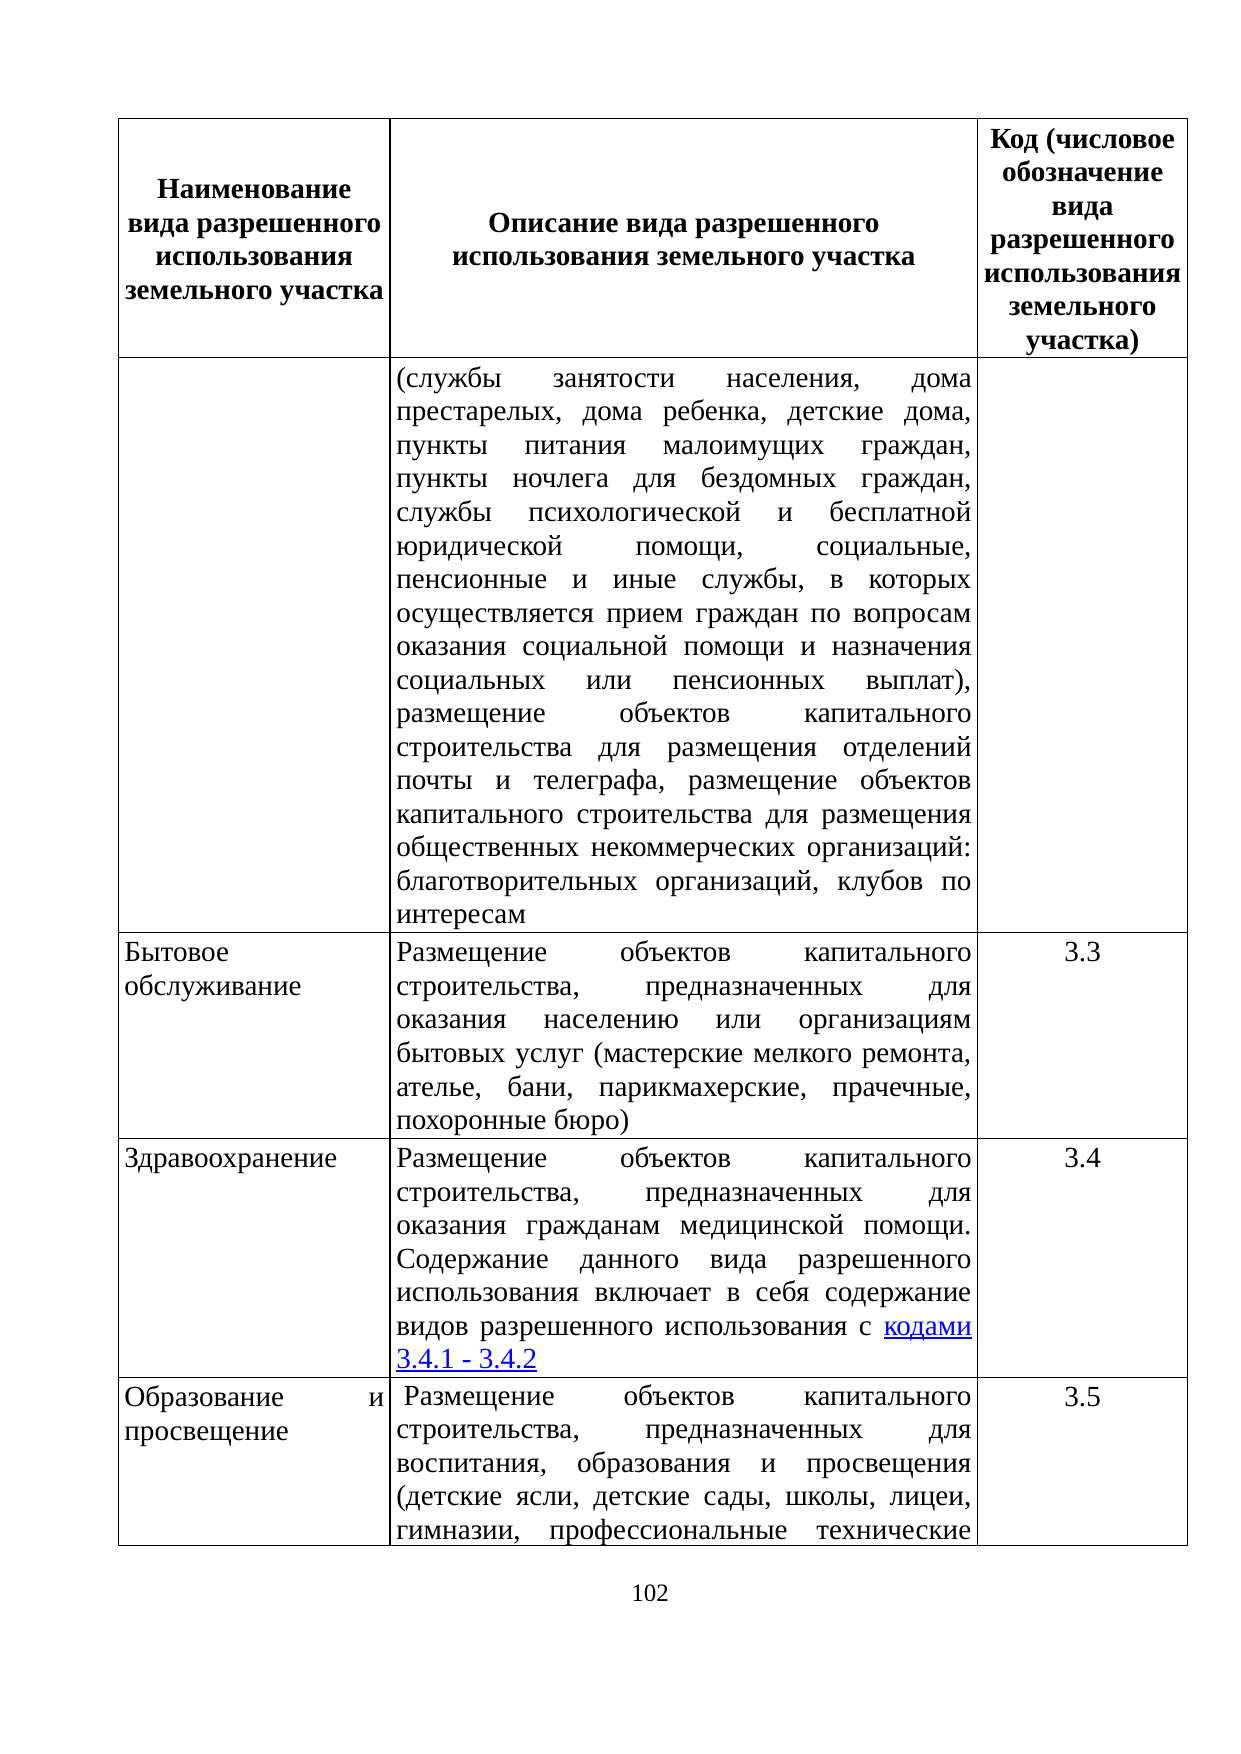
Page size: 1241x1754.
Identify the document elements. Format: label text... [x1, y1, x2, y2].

table_cell 3.4 [978, 1139, 1187, 1377]
table_cell [119, 358, 389, 932]
table_cell Размещение объектов капитального строительства, предназначенных для оказания населению или организациям бытовых услуг (мастерские мелкого ремонта, ателье, бани, парикмахерские, прачечные, похоронные бюро) [391, 933, 977, 1137]
table_cell 3.5 [978, 1378, 1187, 1545]
table_cell Бытовое обслуживание [119, 933, 389, 1137]
table_header Описание вида разрешенного использования земельного участка [391, 119, 977, 357]
table_header Код (числовое обозначение вида разрешенного использования земельного участка) [978, 119, 1187, 357]
table_header Наименование вида разрешенного использования земельного участка [119, 119, 389, 357]
table_cell Размещение объектов капитального строительства, предназначенных для оказания гражданам медицинской помощи. Содержание данного вида разрешенного использования включает в себя содержание видов разрешенного использования с кодами 3.4.1 - 3.4.2 [391, 1139, 977, 1377]
table_cell (службы занятости населения, дома престарелых, дома ребенка, детские дома, пункты питания малоимущих граждан, пункты ночлега для бездомных граждан, службы психологической и бесплатной юридической помощи, социальные, пенсионные и иные службы, в которых осуществляется прием граждан по вопросам оказания социальной помощи и назначения социальных или пенсионных выплат), размещение объектов капитального строительства для размещения отделений почты и телеграфа, размещение объектов капитального строительства для размещения общественных некоммерческих организаций: благотворительных организаций, клубов по интересам [391, 358, 977, 932]
table_cell 3.3 [978, 933, 1187, 1137]
table_cell Здравоохранение [119, 1139, 389, 1377]
table_cell [978, 358, 1187, 932]
table_cell Размещение объектов капитального строительства, предназначенных для воспитания, образования и просвещения (детские ясли, детские сады, школы, лицеи, гимназии, профессиональные технические [391, 1378, 977, 1545]
table_cell Образование и просвещение [119, 1378, 389, 1545]
